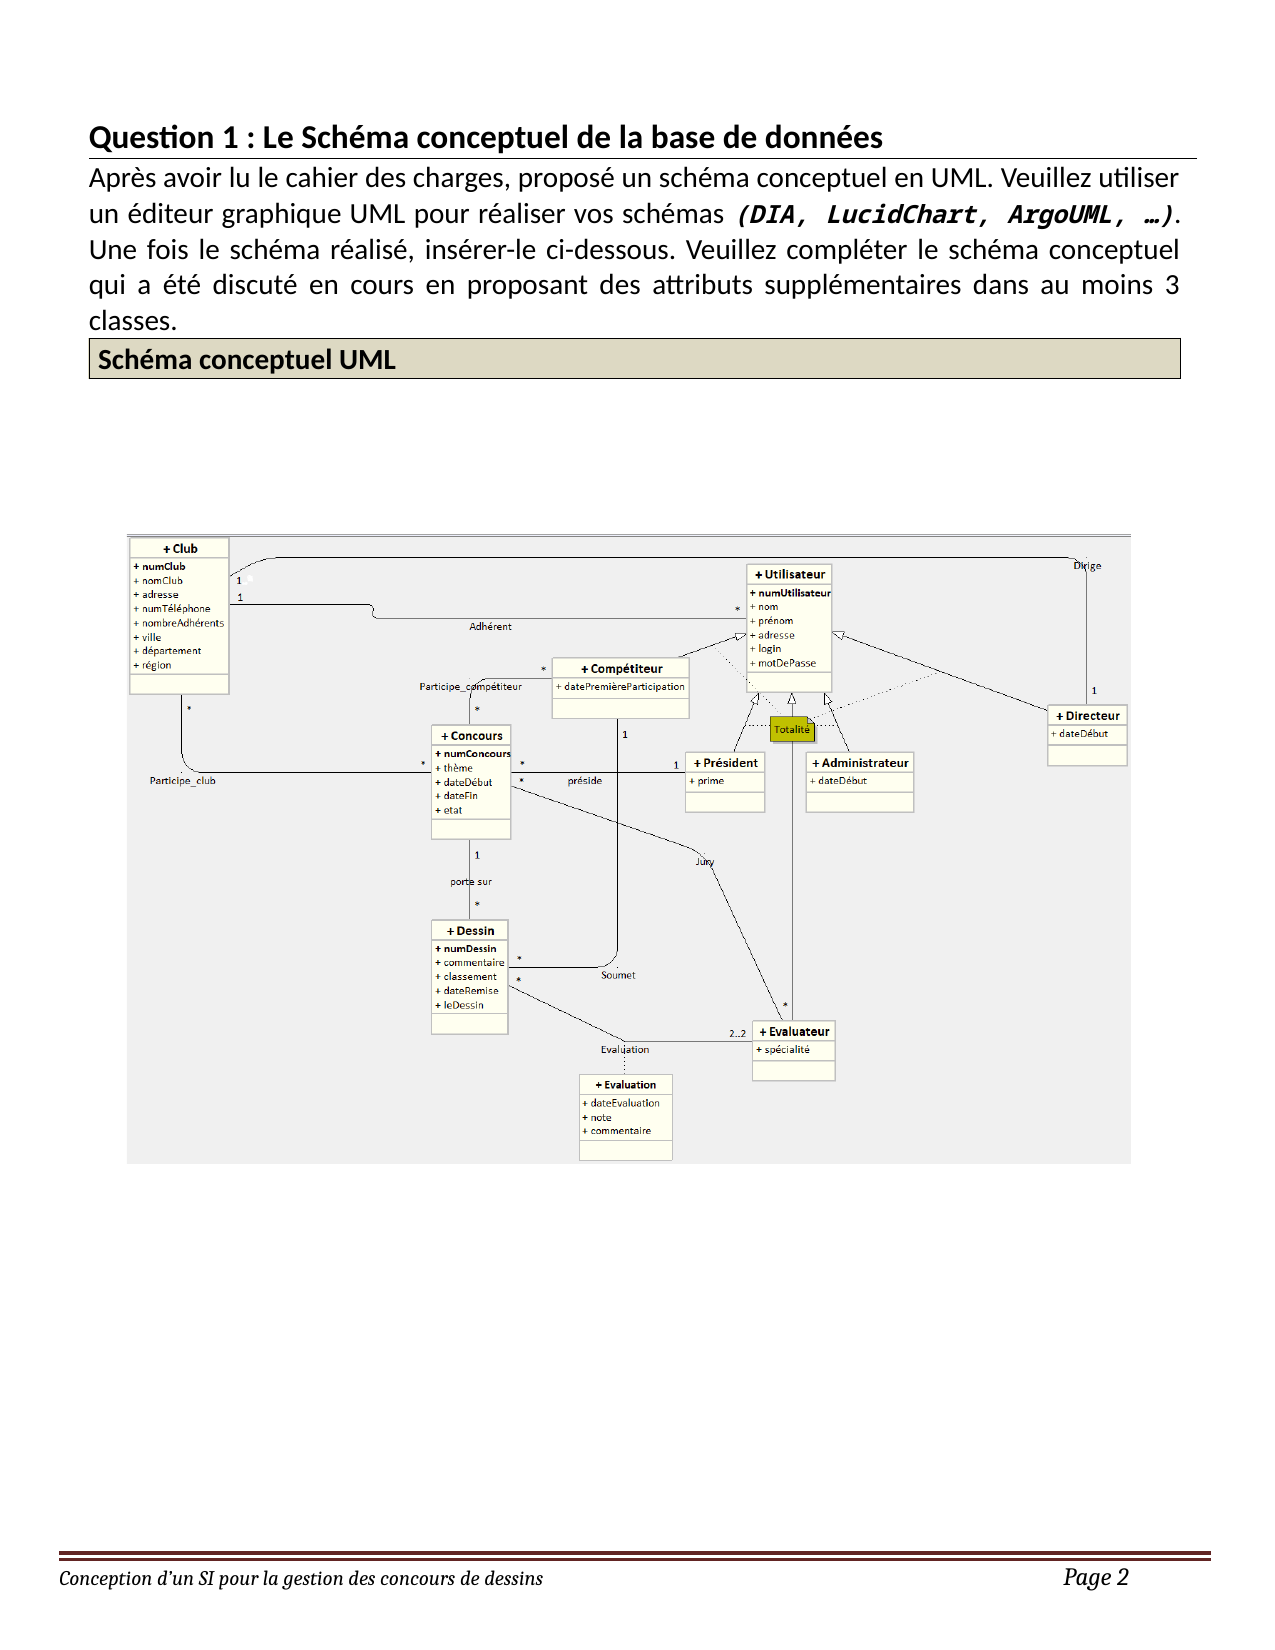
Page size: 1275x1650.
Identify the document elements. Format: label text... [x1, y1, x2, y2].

text Schéma conceptuel UML [90, 339, 1180, 378]
text Question 1 : Le Schéma conceptuel de la base de données [88, 116, 1197, 159]
text Après avoir lu le cahier des charges, proposé un schéma conceptuel en UML. Veuillez utiliser un éditeur graphique UML pour réaliser vos schémas (DIA, LucidChart, ArgoUML, …). Une fois le schéma réalisé, insérer-le ci-dessous. Veuillez compléter le schéma conceptuel qui a été discuté en cours en proposant des attributs supplémentaires dans au moins 3 classes. [88, 159, 1181, 338]
